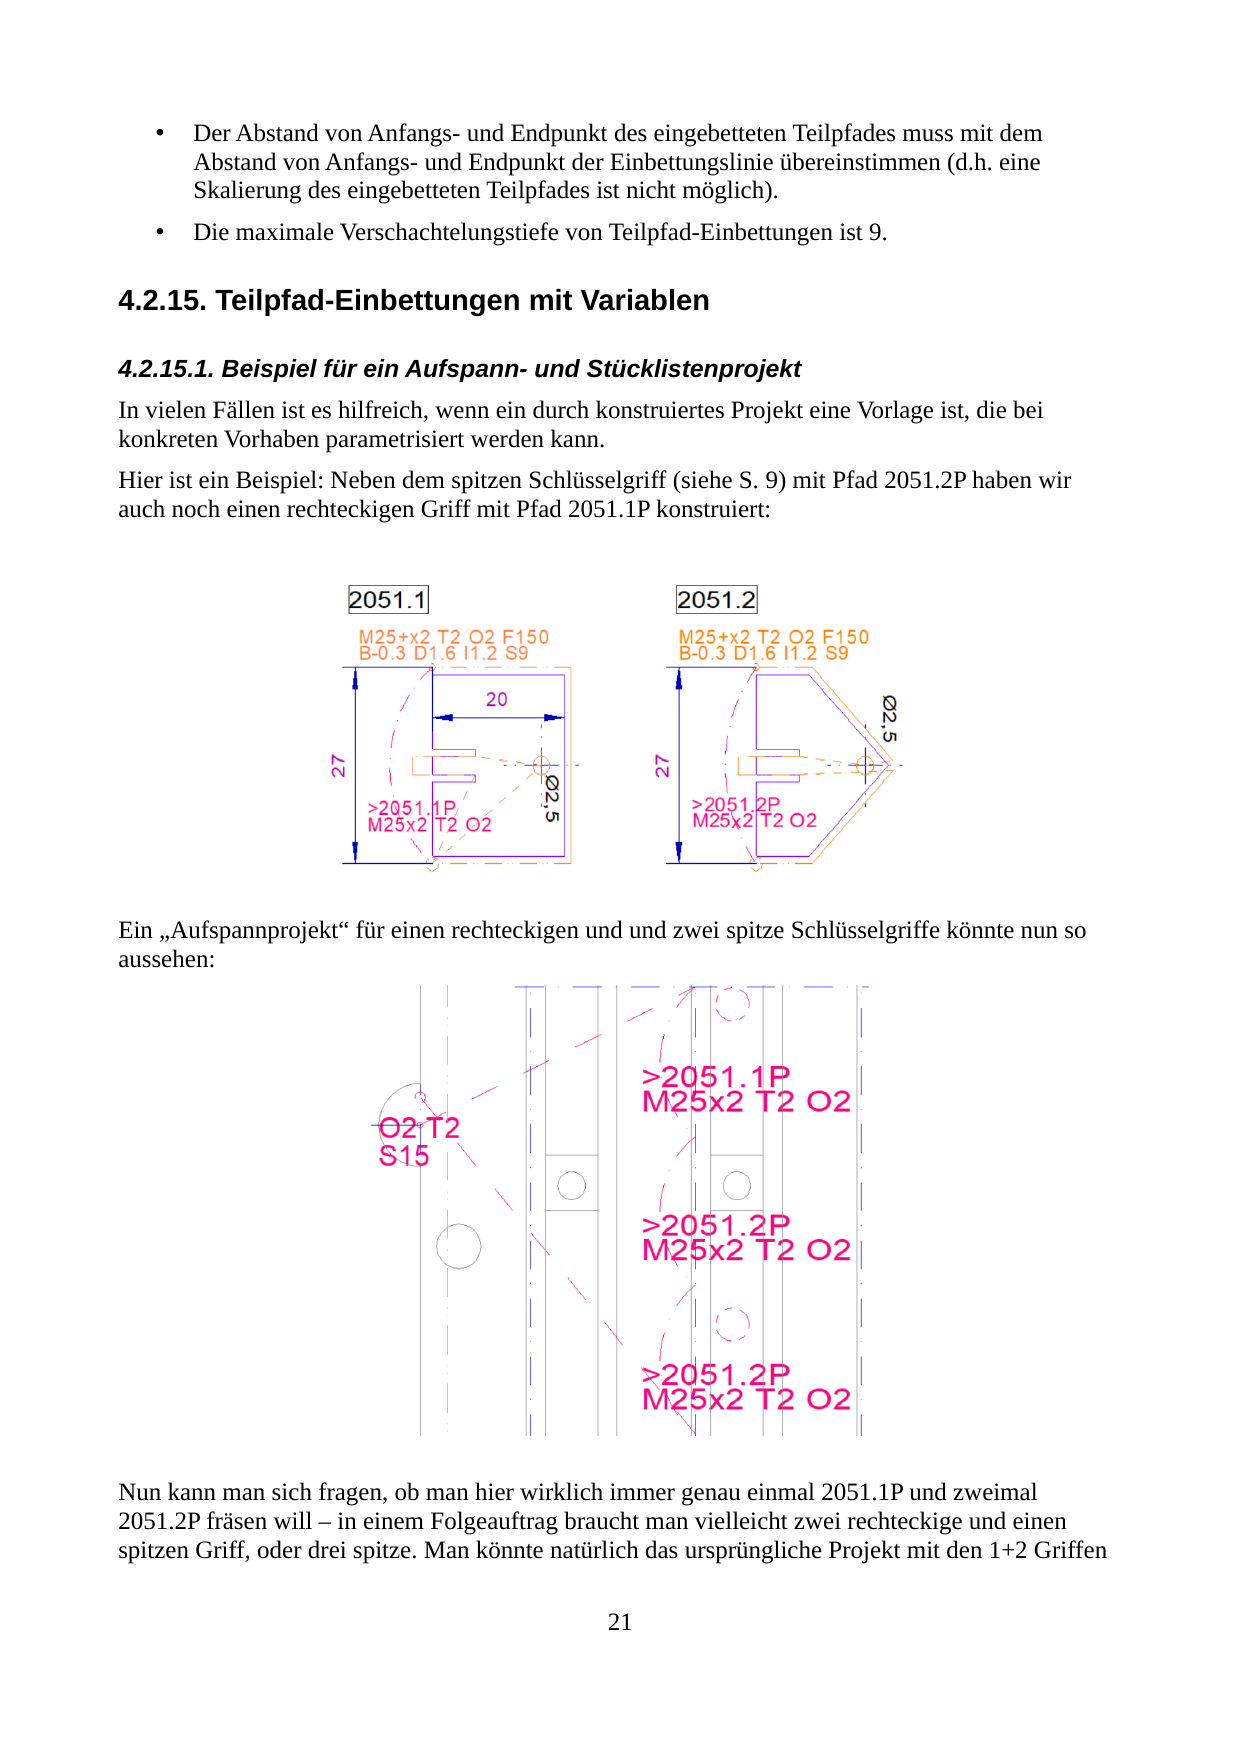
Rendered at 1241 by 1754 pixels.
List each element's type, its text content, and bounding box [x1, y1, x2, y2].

subtitle 4.2.15. Teilpfad-Einbettungen mit Variablen [118, 283, 1122, 317]
text Nun kann man sich fragen, ob man hier wirklich immer genau einmal 2051.1P und zweimal 2051.2P fräsen will – in einem Folgeauftrag braucht man vielleicht zwei rechteckige und einen spitzen Griff, oder drei spitze. Man könnte natürlich das ursprüngliche Projekt mit den 1+2 Griffen [118, 1477, 1122, 1563]
list Der Abstand von Anfangs- und Endpunkt des eingebetteten Teilpfades muss mit dem Abstand von Anfangs- und Endpunkt der Einbettungslinie übereinstimmen (d.h. eine Skalierung des eingebetteten Teilpfades ist nicht möglich). [156, 118, 1122, 204]
text Hier ist ein Beispiel: Neben dem spitzen Schlüsselgriff (siehe S. 8) mit Pfad 2051.2P haben wir auch noch einen rechteckigen Griff mit Pfad 2051.1P konstruiert: [118, 465, 1122, 523]
text In vielen Fällen ist es hilfreich, wenn ein durch konstruiertes Projekt eine Vorlage ist, die bei konkreten Vorhaben parametrisiert werden kann. [118, 395, 1122, 453]
text Ein „Aufspannprojekt“ für einen rechteckigen und und zwei spitze Schlüsselgriffe könnte nun so aussehen: [118, 916, 1122, 973]
list Die maximale Verschachtelungstiefe von Teilpfad-Einbettungen ist 9. [156, 217, 1122, 246]
subtitle 4.2.15.1. Beispiel für ein Aufspann- und Stücklistenprojekt [118, 354, 1122, 383]
